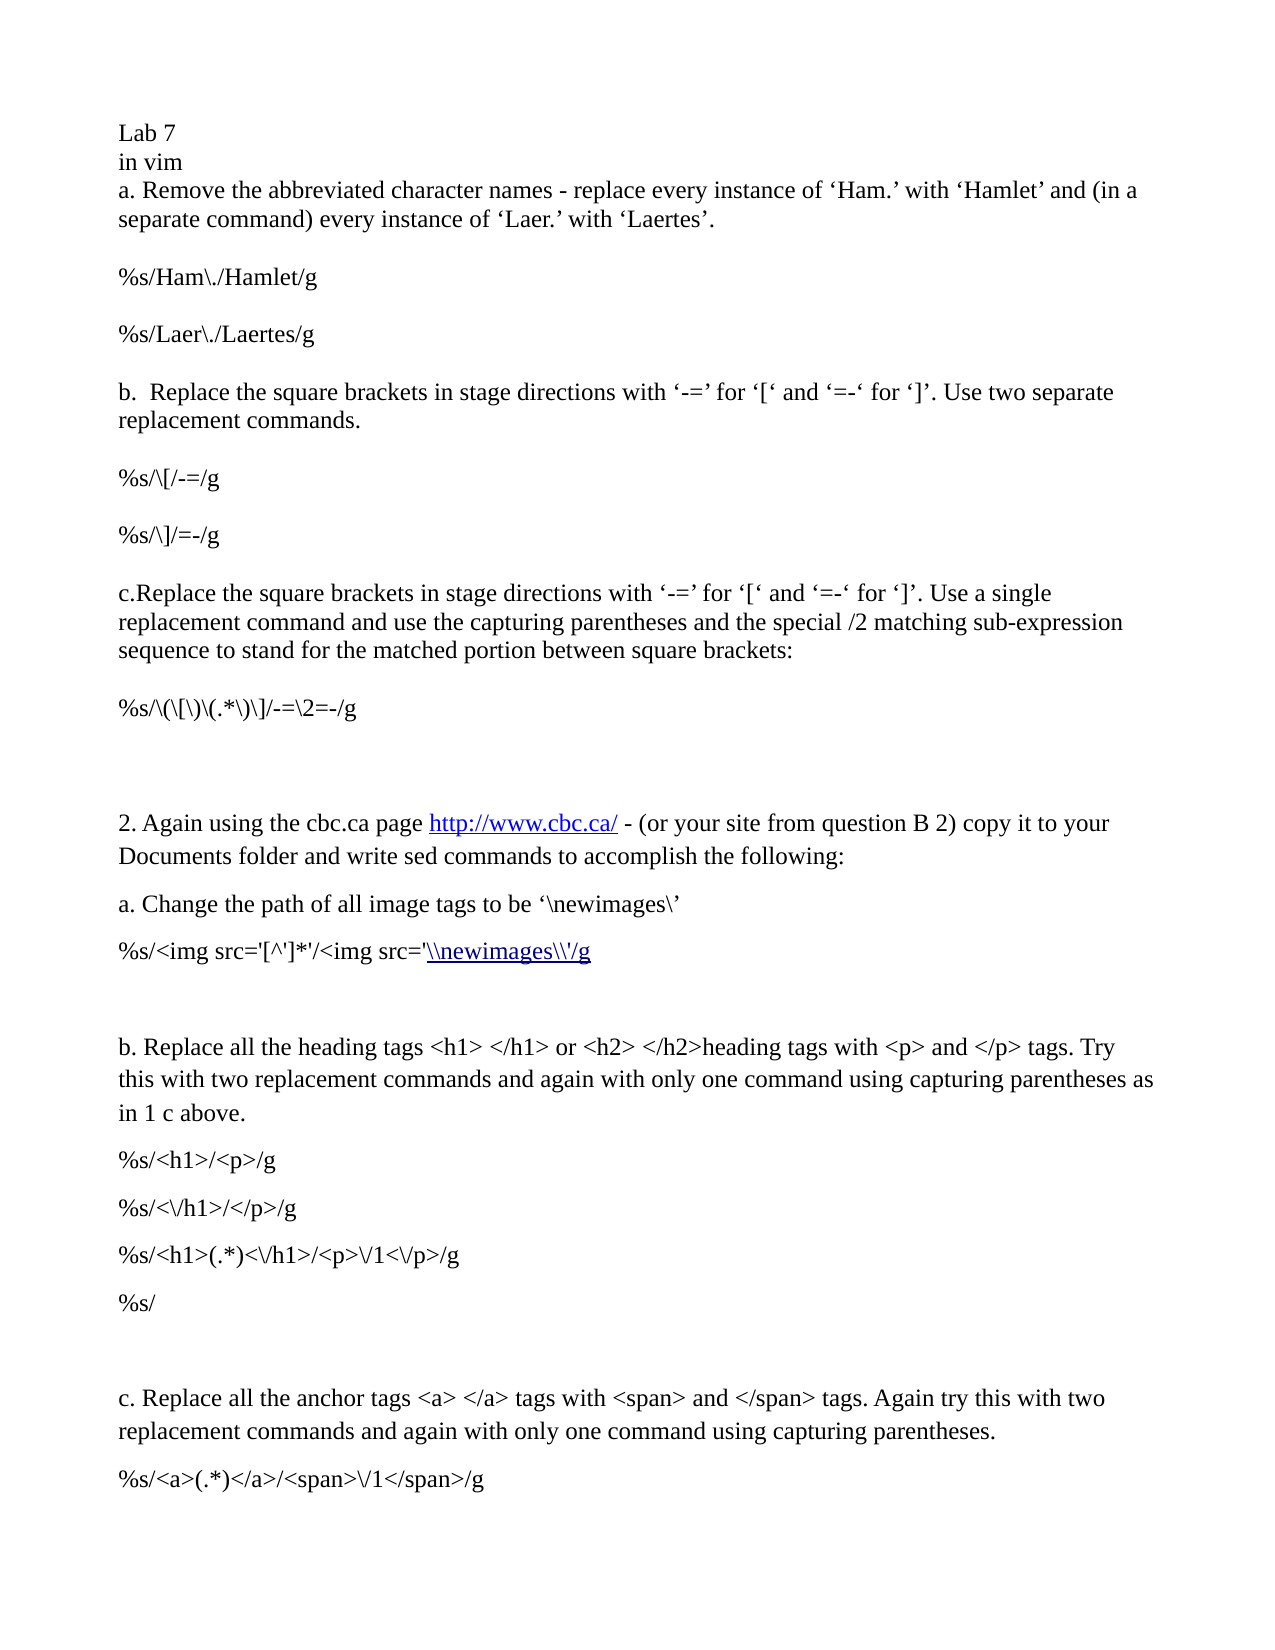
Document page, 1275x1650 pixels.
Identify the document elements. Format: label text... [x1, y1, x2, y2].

text %s/Laer\./Laertes/g [118, 319, 1157, 348]
text c.Replace the square brackets in stage directions with ‘-=’ for ‘[‘ and ‘=-‘ for ‘]’. Use a single replacement command and use the capturing parentheses and the special /2 matching sub-expression sequence to stand for the matched portion between square brackets: [118, 578, 1157, 664]
text %s/Ham\./Hamlet/g [118, 262, 1157, 291]
text b. Replace the square brackets in stage directions with ‘-=’ for ‘[‘ and ‘=-‘ for ‘]’. Use two separate replacement commands. [118, 377, 1157, 434]
text %s/\(\[\)\(.*\)\]/-=\2=-/g [118, 693, 1157, 722]
text b. Replace all the heading tags <h1> </h1> or <h2> </h2>heading tags with <p> and </p> tags. Try this with two replacement commands and again with only one command using capturing parentheses as in 1 c above. [118, 1032, 1157, 1126]
text %s/<h1>(.*)<\/h1>/<p>\/1<\/p>/g [118, 1240, 1157, 1269]
text Lab 7 [118, 118, 1157, 147]
text %s/<h1>/<p>/g [118, 1145, 1157, 1174]
text %s/\]/=-/g [118, 521, 1157, 549]
text in vim [118, 147, 1157, 176]
text a. Change the path of all image tags to be ‘\newimages\’ [118, 889, 1157, 917]
text %s/ [118, 1288, 1157, 1317]
text %s/<\/h1>/</p>/g [118, 1193, 1157, 1222]
text %s/<a>(.*)</a>/<span>\/1</span>/g [118, 1464, 1157, 1493]
text c. Replace all the anchor tags <a> </a> tags with <span> and </span> tags. Again try this with two replacement commands and again with only one command using capturing parentheses. [118, 1383, 1157, 1445]
text %s/\[/-=/g [118, 463, 1157, 492]
text 2. Again using the cbc.ca page http://www.cbc.ca/ - (or your site from question B 2) copy it to your Documents folder and write sed commands to accomplish the following: [118, 808, 1157, 870]
text a. Remove the abbreviated character names - replace every instance of ‘Ham.’ with ‘Hamlet’ and (in a separate command) every instance of ‘Laer.’ with ‘Laertes’. [118, 176, 1157, 233]
text %s/<img src='[^']*'/<img src='\\newimages\\'/g [118, 936, 1157, 965]
